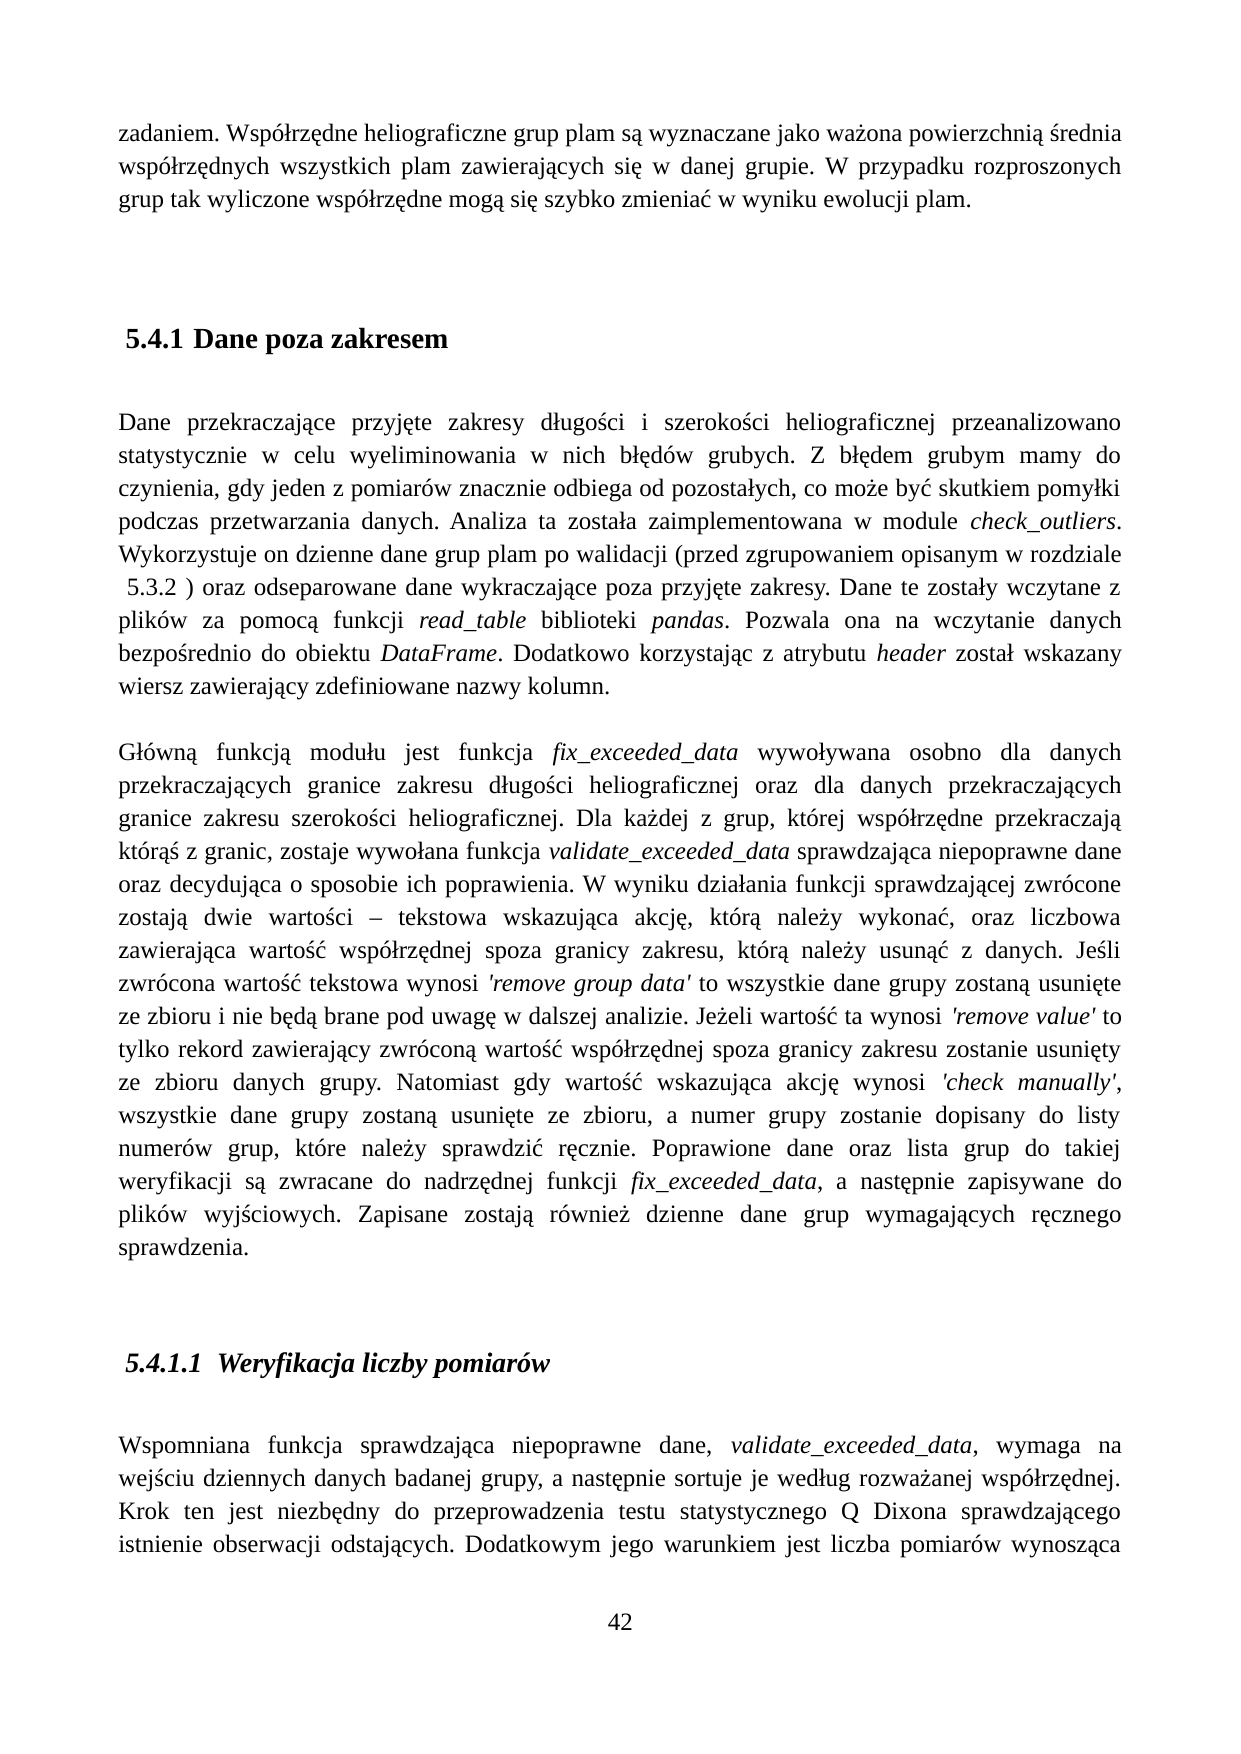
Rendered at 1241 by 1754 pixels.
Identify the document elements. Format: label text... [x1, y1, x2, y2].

text Dane przekraczające przyjęte zakresy długości i szerokości heliograficznej przeanalizowano statystycznie w celu wyeliminowania w nich błędów grubych. Z błędem grubym mamy do czynienia, gdy jeden z pomiarów znacznie odbiega od pozostałych, co może być skutkiem pomyłki podczas przetwarzania danych. Analiza ta została zaimplementowana w module check_outliers. Wykorzystuje on dzienne dane grup plam po walidacji (przed zgrupowaniem opisanym w rozdziale 5.3.2) oraz odseparowane dane wykraczające poza przyjęte zakresy. Dane te zostały wczytane z plików za pomocą funkcji read_table biblioteki pandas. Pozwala ona na wczytanie danych bezpośrednio do obiektu DataFrame. Dodatkowo korzystając z atrybutu header został wskazany wiersz zawierający zdefiniowane nazwy kolumn. [118, 407, 1122, 700]
subtitle Dane poza zakresem [118, 321, 1122, 354]
text Wspomniana funkcja sprawdzająca niepoprawne dane, validate_exceeded_data, wymaga na wejściu dziennych danych badanej grupy, a następnie sortuje je według rozważanej współrzędnej. Krok ten jest niezbędny do przeprowadzenia testu statystycznego Q Dixona sprawdzającego istnienie obserwacji odstających. Dodatkowym jego warunkiem jest liczba pomiarów wynosząca [118, 1430, 1122, 1558]
text Główną funkcją modułu jest funkcja fix_exceeded_data wywoływana osobno dla danych przekraczających granice zakresu długości heliograficznej oraz dla danych przekraczających granice zakresu szerokości heliograficznej. Dla każdej z grup, której współrzędne przekraczają którąś z granic, zostaje wywołana funkcja validate_exceeded_data sprawdzająca niepoprawne dane oraz decydująca o sposobie ich poprawienia. W wyniku działania funkcji sprawdzającej zwrócone zostają dwie wartości – tekstowa wskazująca akcję, którą należy wykonać, oraz liczbowa zawierająca wartość współrzędnej spoza granicy zakresu, którą należy usunąć z danych. Jeśli zwrócona wartość tekstowa wynosi 'remove group data' to wszystkie dane grupy zostaną usunięte ze zbioru i nie będą brane pod uwagę w dalszej analizie. Jeżeli wartość ta wynosi 'remove value' to tylko rekord zawierający zwróconą wartość współrzędnej spoza granicy zakresu zostanie usunięty ze zbioru danych grupy. Natomiast gdy wartość wskazująca akcję wynosi 'check manually', wszystkie dane grupy zostaną usunięte ze zbioru, a numer grupy zostanie dopisany do listy numerów grup, które należy sprawdzić ręcznie. Poprawione dane oraz lista grup do takiej weryfikacji są zwracane do nadrzędnej funkcji fix_exceeded_data, a następnie zapisywane do plików wyjściowych. Zapisane zostają również dzienne dane grup wymagających ręcznego sprawdzenia. [118, 737, 1122, 1261]
text zadaniem. Współrzędne heliograficzne grup plam są wyznaczane jako ważona powierzchnią średnia współrzędnych wszystkich plam zawierających się w danej grupie. W przypadku rozproszonych grup tak wyliczone współrzędne mogą się szybko zmieniać w wyniku ewolucji plam. [118, 118, 1122, 213]
subtitle Weryfikacja liczby pomiarów [118, 1346, 1122, 1378]
